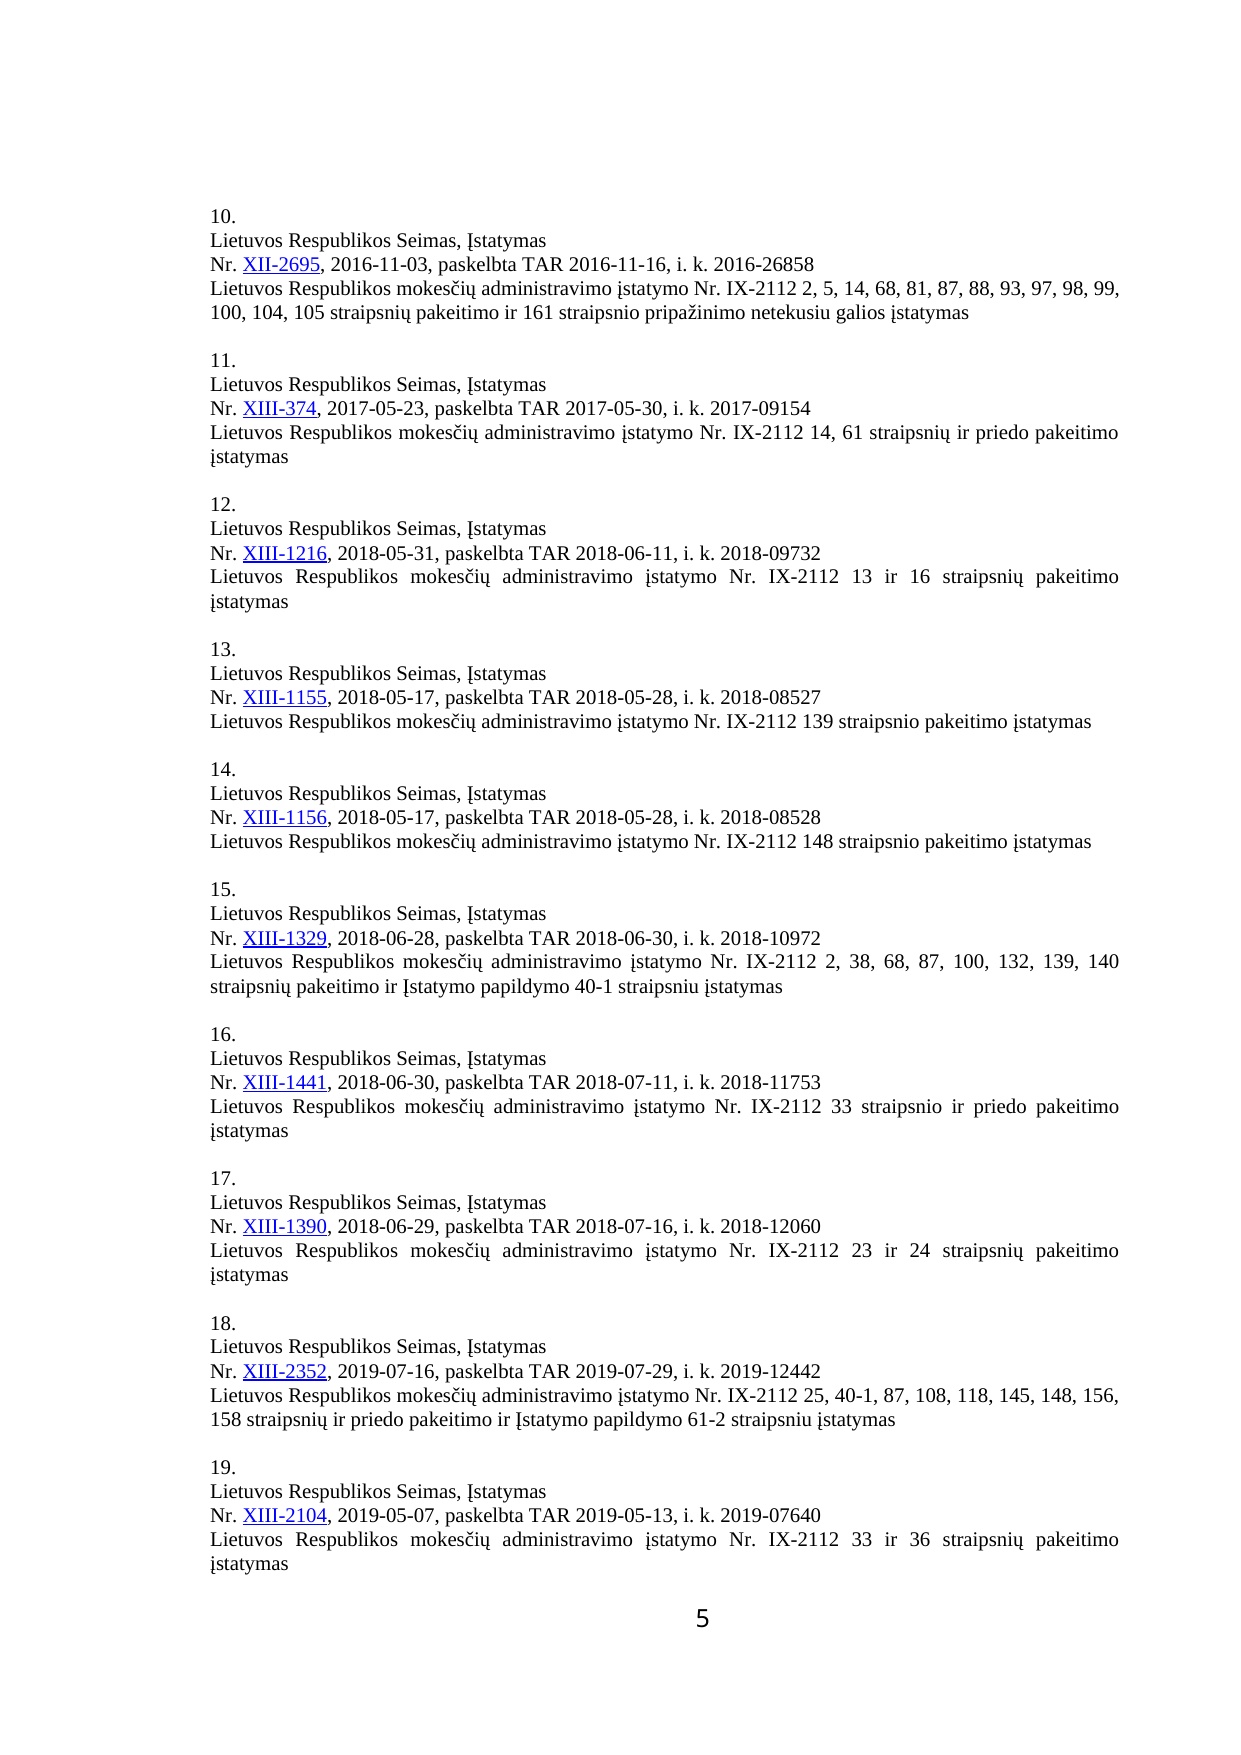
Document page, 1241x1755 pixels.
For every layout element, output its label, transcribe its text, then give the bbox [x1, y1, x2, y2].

text Lietuvos Respublikos mokesčių administravimo įstatymo Nr. IX-2112 33 ir 36 straipsnių pakeitimo įstatymas [210, 1527, 1120, 1575]
text Nr. XIII-2104, 2019-05-07, paskelbta TAR 2019-05-13, i. k. 2019-07640 [210, 1503, 1120, 1527]
text 15. [210, 877, 1120, 901]
text 12. [210, 492, 1120, 516]
text Lietuvos Respublikos Seimas, Įstatymas [210, 781, 1120, 805]
text Lietuvos Respublikos mokesčių administravimo įstatymo Nr. IX-2112 23 ir 24 straipsnių pakeitimo įstatymas [210, 1238, 1120, 1286]
text Lietuvos Respublikos mokesčių administravimo įstatymo Nr. IX-2112 148 straipsnio pakeitimo įstatymas [210, 829, 1120, 853]
text Lietuvos Respublikos Seimas, Įstatymas [210, 1479, 1120, 1503]
text Nr. XIII-1390, 2018-06-29, paskelbta TAR 2018-07-16, i. k. 2018-12060 [210, 1214, 1120, 1238]
text Lietuvos Respublikos Seimas, Įstatymas [210, 372, 1120, 396]
text Lietuvos Respublikos Seimas, Įstatymas [210, 1046, 1120, 1070]
text Lietuvos Respublikos Seimas, Įstatymas [210, 228, 1120, 252]
text Lietuvos Respublikos Seimas, Įstatymas [210, 901, 1120, 925]
text Lietuvos Respublikos mokesčių administravimo įstatymo Nr. IX-2112 13 ir 16 straipsnių pakeitimo įstatymas [210, 564, 1120, 613]
text 16. [210, 1022, 1120, 1046]
text 17. [210, 1166, 1120, 1190]
text Lietuvos Respublikos Seimas, Įstatymas [210, 1190, 1120, 1214]
text 19. [210, 1455, 1120, 1479]
text Nr. XIII-374, 2017-05-23, paskelbta TAR 2017-05-30, i. k. 2017-09154 [210, 396, 1120, 420]
text Lietuvos Respublikos Seimas, Įstatymas [210, 661, 1120, 685]
text Lietuvos Respublikos mokesčių administravimo įstatymo Nr. IX-2112 25, 40-1, 87, 108, 118, 145, 148, 156, 158 straipsnių ir priedo pakeitimo ir Įstatymo papildymo 61-2 straipsniu įstatymas [210, 1383, 1120, 1431]
text 10. [210, 203, 1120, 228]
text 11. [210, 348, 1120, 372]
text Nr. XIII-1155, 2018-05-17, paskelbta TAR 2018-05-28, i. k. 2018-08527 [210, 685, 1120, 709]
text Lietuvos Respublikos Seimas, Įstatymas [210, 516, 1120, 540]
text Lietuvos Respublikos mokesčių administravimo įstatymo Nr. IX-2112 2, 38, 68, 87, 100, 132, 139, 140 straipsnių pakeitimo ir Įstatymo papildymo 40-1 straipsniu įstatymas [210, 949, 1120, 998]
text Nr. XIII-1216, 2018-05-31, paskelbta TAR 2018-06-11, i. k. 2018-09732 [210, 540, 1120, 564]
text Lietuvos Respublikos mokesčių administravimo įstatymo Nr. IX-2112 2, 5, 14, 68, 81, 87, 88, 93, 97, 98, 99, 100, 104, 105 straipsnių pakeitimo ir 161 straipsnio pripažinimo netekusiu galios įstatymas [210, 276, 1120, 324]
text Lietuvos Respublikos mokesčių administravimo įstatymo Nr. IX-2112 139 straipsnio pakeitimo įstatymas [210, 709, 1120, 733]
text Nr. XIII-1441, 2018-06-30, paskelbta TAR 2018-07-11, i. k. 2018-11753 [210, 1070, 1120, 1094]
text Nr. XIII-2352, 2019-07-16, paskelbta TAR 2019-07-29, i. k. 2019-12442 [210, 1358, 1120, 1383]
text 14. [210, 757, 1120, 781]
text 13. [210, 637, 1120, 661]
text Nr. XII-2695, 2016-11-03, paskelbta TAR 2016-11-16, i. k. 2016-26858 [210, 252, 1120, 276]
text 18. [210, 1310, 1120, 1334]
text Nr. XIII-1156, 2018-05-17, paskelbta TAR 2018-05-28, i. k. 2018-08528 [210, 805, 1120, 829]
text Lietuvos Respublikos mokesčių administravimo įstatymo Nr. IX-2112 14, 61 straipsnių ir priedo pakeitimo įstatymas [210, 420, 1120, 468]
text Lietuvos Respublikos mokesčių administravimo įstatymo Nr. IX-2112 33 straipsnio ir priedo pakeitimo įstatymas [210, 1094, 1120, 1142]
text Nr. XIII-1329, 2018-06-28, paskelbta TAR 2018-06-30, i. k. 2018-10972 [210, 925, 1120, 949]
text Lietuvos Respublikos Seimas, Įstatymas [210, 1334, 1120, 1358]
